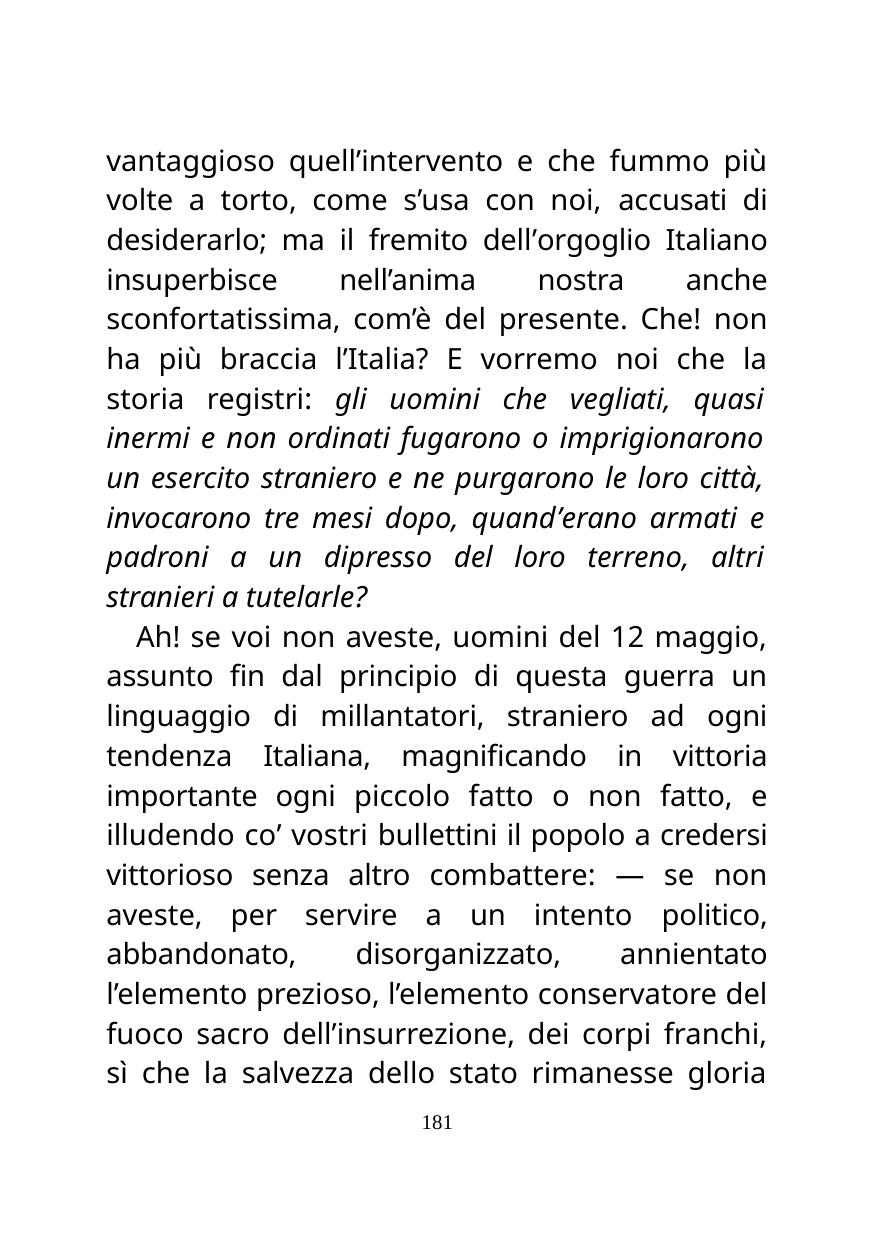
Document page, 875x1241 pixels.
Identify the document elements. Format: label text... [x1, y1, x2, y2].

text vantaggioso quell’intervento e che fummo più volte a torto, come s’usa con noi, accusati di desiderarlo; ma il fremito dell’orgoglio Italiano insuperbisce nell’anima nostra anche sconfortatissima, com’è del presente. Che! non ha più braccia l’Italia? E vorremo noi che la storia registri: gli uomini che vegliati, quasi inermi e non ordinati fugarono o imprigionarono un esercito straniero e ne purgarono le loro città, invocarono tre mesi dopo, quand’erano armati e padroni a un dipresso del loro terreno, altri stranieri a tutelarle? [106, 140, 768, 616]
text Ah! se voi non aveste, uomini del 12 maggio, assunto fin dal principio di questa guerra un linguaggio di millantatori, straniero ad ogni tendenza Italiana, magnificando in vittoria importante ogni piccolo fatto o non fatto, e illudendo co’ vostri bullettini il popolo a credersi vittorioso senza altro combattere: — se non aveste, per servire a un intento politico, abbandonato, disorganizzato, annientato l’elemento prezioso, l’elemento conservatore del fuoco sacro dell’insurrezione, dei corpi franchi, sì che la salvezza dello stato rimanesse gloria [106, 616, 768, 1092]
